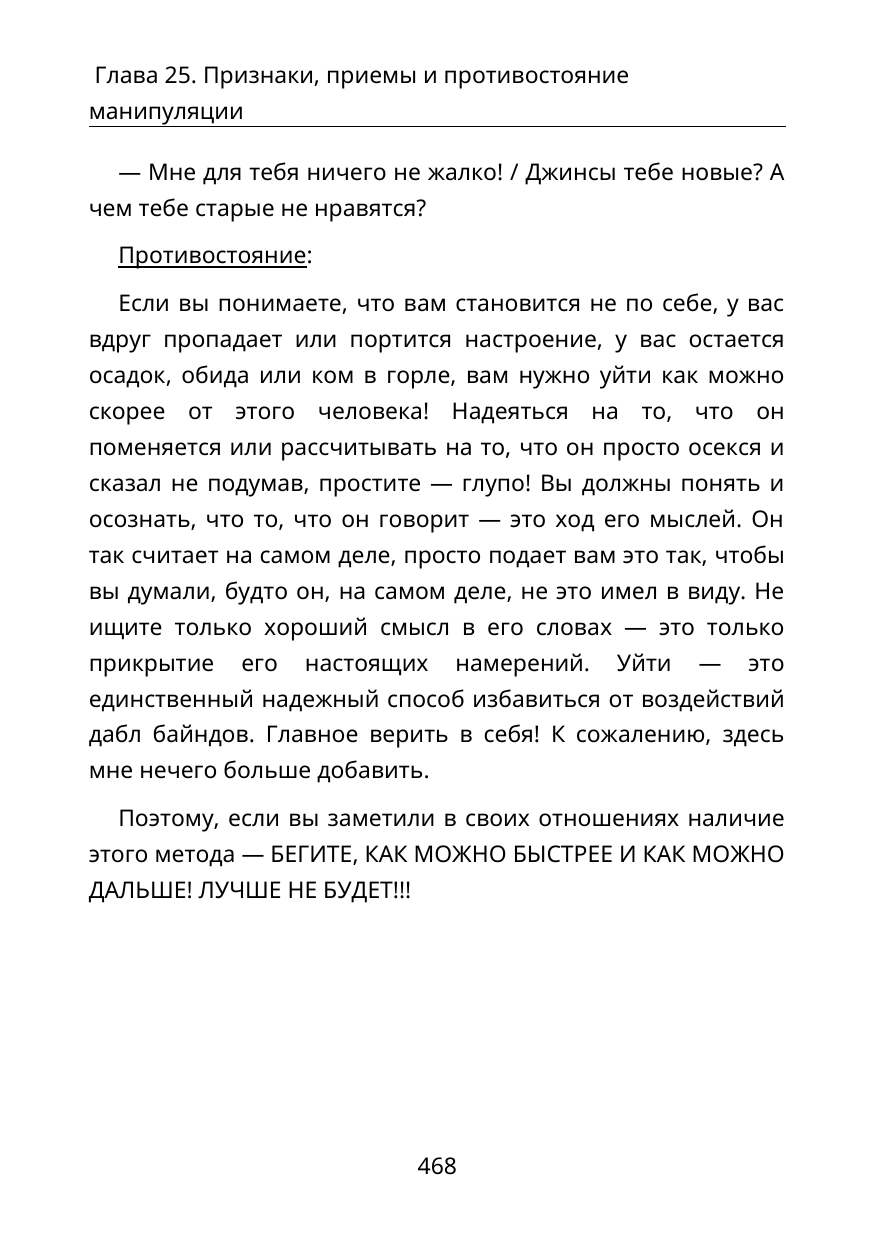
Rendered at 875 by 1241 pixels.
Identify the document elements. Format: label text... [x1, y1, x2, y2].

text Если вы понимаете, что вам становится не по себе, у вас вдруг пропадает или портится настроение, у вас остается осадок, обида или ком в горле, вам нужно уйти как можно скорее от этого человека! Надеяться на то, что он поменяется или рассчитывать на то, что он просто осекся и сказал не подумав, простите — глупо! Вы должны понять и осознать, что то, что он говорит — это ход его мыслей. Он так считает на самом деле, просто подает вам это так, чтобы вы думали, будто он, на самом деле, не это имел в виду. Не ищите только хороший смысл в его словах — это только прикрытие его настоящих намерений. Уйти — это единственный надежный способ избавиться от воздействий дабл байндов. Главное верить в себя! К сожалению, здесь мне нечего больше добавить. [88, 287, 786, 786]
text Поэтому, если вы заметили в своих отношениях наличие этого метода — БЕГИТЕ, КАК МОЖНО БЫСТРЕЕ И КАК МОЖНО ДАЛЬШЕ! ЛУЧШЕ НЕ БУДЕТ!!! [88, 802, 786, 905]
text — Мне для тебя ничего не жалко! / Джинсы тебе новые? А чем тебе старые не нравятся? [88, 156, 786, 223]
text Противостояние: [88, 239, 786, 271]
